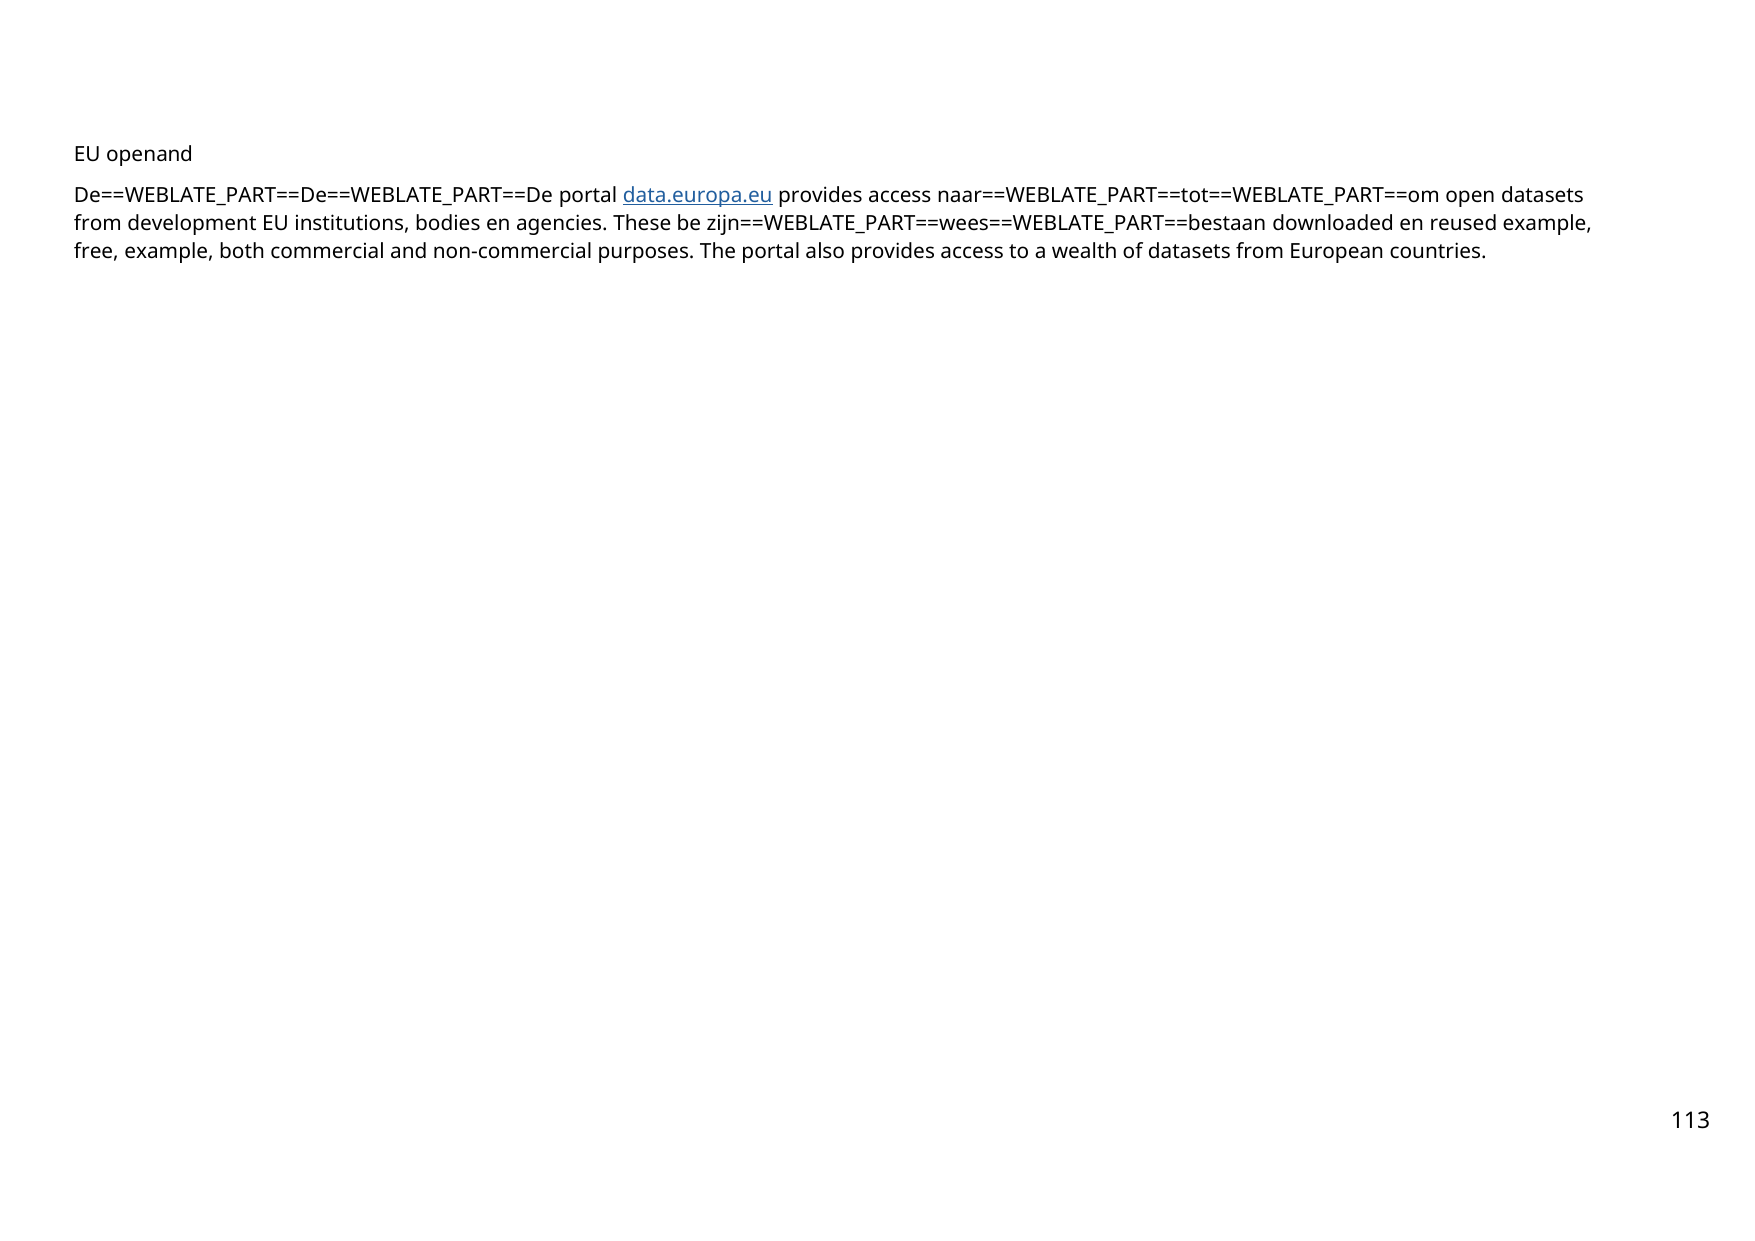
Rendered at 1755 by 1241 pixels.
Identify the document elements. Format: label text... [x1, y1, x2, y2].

text De==WEBLATE_PART==De==WEBLATE_PART==De portal data.europa.eu provides access naar==WEBLATE_PART==tot==WEBLATE_PART==om open datasets from development EU institutions, bodies en agencies. These be zijn==WEBLATE_PART==wees==WEBLATE_PART==bestaan downloaded en reused example, free, example, both commercial and non-commercial purposes. The portal also provides access to a wealth of datasets from European countries. [74, 180, 1617, 265]
text EU openand [74, 139, 1710, 168]
